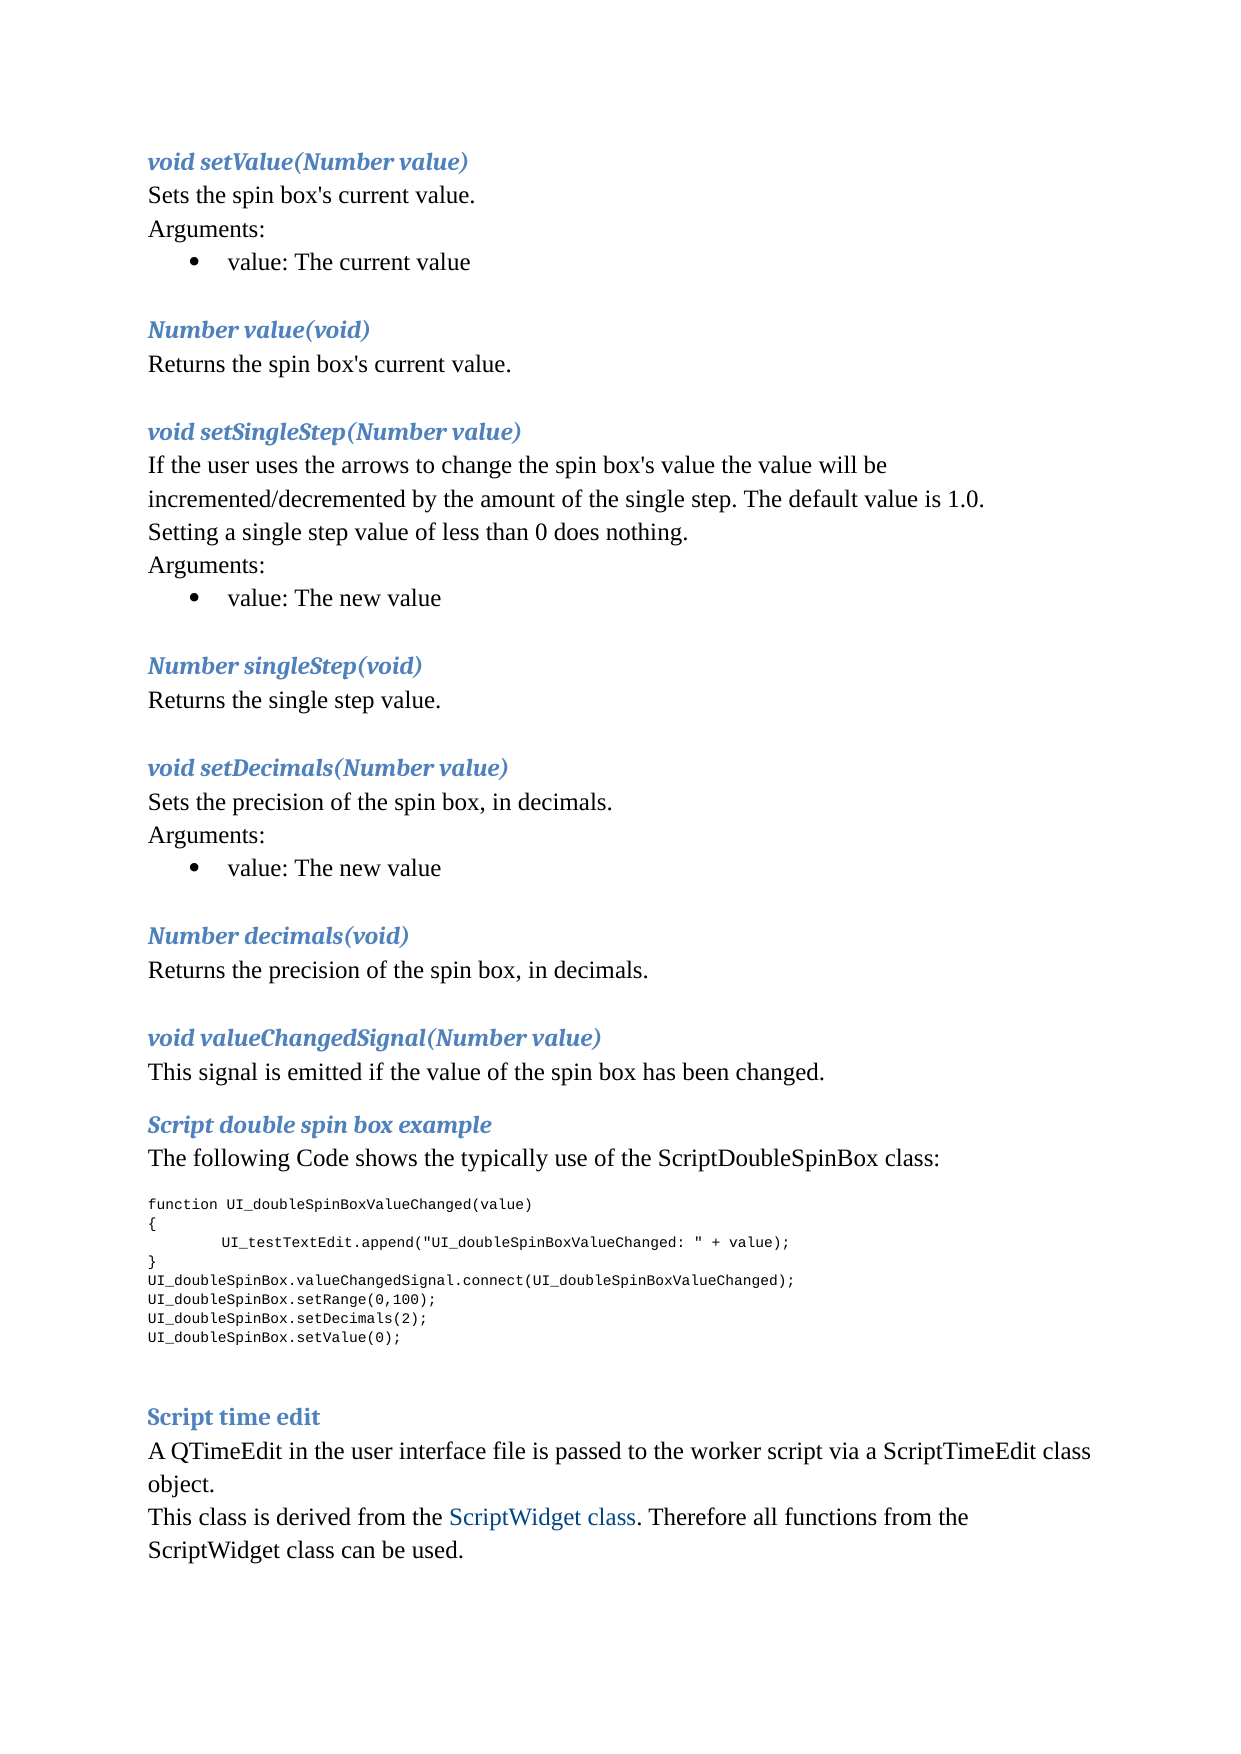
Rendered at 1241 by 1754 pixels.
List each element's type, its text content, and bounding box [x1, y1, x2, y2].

text Returns the single step value. [148, 685, 1093, 713]
text Arguments: [148, 550, 1093, 578]
text This class is derived from the ScriptWidget class. Therefore all functions from the ScriptWidget class can be used. [148, 1502, 1093, 1564]
list value: The new value [190, 853, 1093, 881]
text incremented/decremented by the amount of the single step. The default value is 1.0. [148, 484, 1093, 512]
list value: The new value [190, 583, 1093, 611]
text Arguments: [148, 820, 1093, 848]
text A QTimeEdit in the user interface file is passed to the worker script via a ScriptTimeEdit class object. [148, 1436, 1093, 1498]
list value: The current value [190, 247, 1093, 275]
subtitle Number decimals(void) [148, 922, 1093, 950]
subtitle Number singleStep(void) [148, 652, 1093, 680]
text Setting a single step value of less than 0 does nothing. [148, 517, 1093, 545]
text Returns the spin box's current value. [148, 349, 1093, 377]
text UI_doubleSpinBox.valueChangedSignal.connect(UI_doubleSpinBoxValueChanged); [148, 1273, 1093, 1290]
text { [148, 1216, 1093, 1233]
text function UI_doubleSpinBoxValueChanged(value) [148, 1197, 1093, 1214]
text Sets the spin box's current value. [148, 181, 1093, 209]
text UI_doubleSpinBox.setRange(0,100); [148, 1292, 1093, 1309]
text } [148, 1254, 1093, 1271]
text This signal is emitted if the value of the spin box has been changed. [148, 1057, 1093, 1085]
subtitle void valueChangedSignal(Number value) [148, 1024, 1093, 1052]
text Returns the precision of the spin box, in decimals. [148, 955, 1093, 983]
subtitle void setValue(Number value) [148, 148, 1093, 176]
text UI_doubleSpinBox.setDecimals(2); [148, 1311, 1093, 1328]
text Arguments: [148, 214, 1093, 242]
subtitle Number value(void) [148, 316, 1093, 344]
subtitle void setSingleStep(Number value) [148, 418, 1093, 446]
text Sets the precision of the spin box, in decimals. [148, 787, 1093, 815]
text The following Code shows the typically use of the ScriptDoubleSpinBox class: [148, 1143, 1093, 1172]
text UI_testTextEdit.append("UI_doubleSpinBoxValueChanged: " + value); [148, 1235, 1093, 1252]
subtitle Script double spin box example [148, 1111, 1093, 1139]
text If the user uses the arrows to change the spin box's value the value will be [148, 451, 1093, 479]
text UI_doubleSpinBox.setValue(0); [148, 1330, 1093, 1347]
subtitle void setDecimals(Number value) [148, 754, 1093, 782]
subtitle Script time edit [148, 1403, 1093, 1432]
